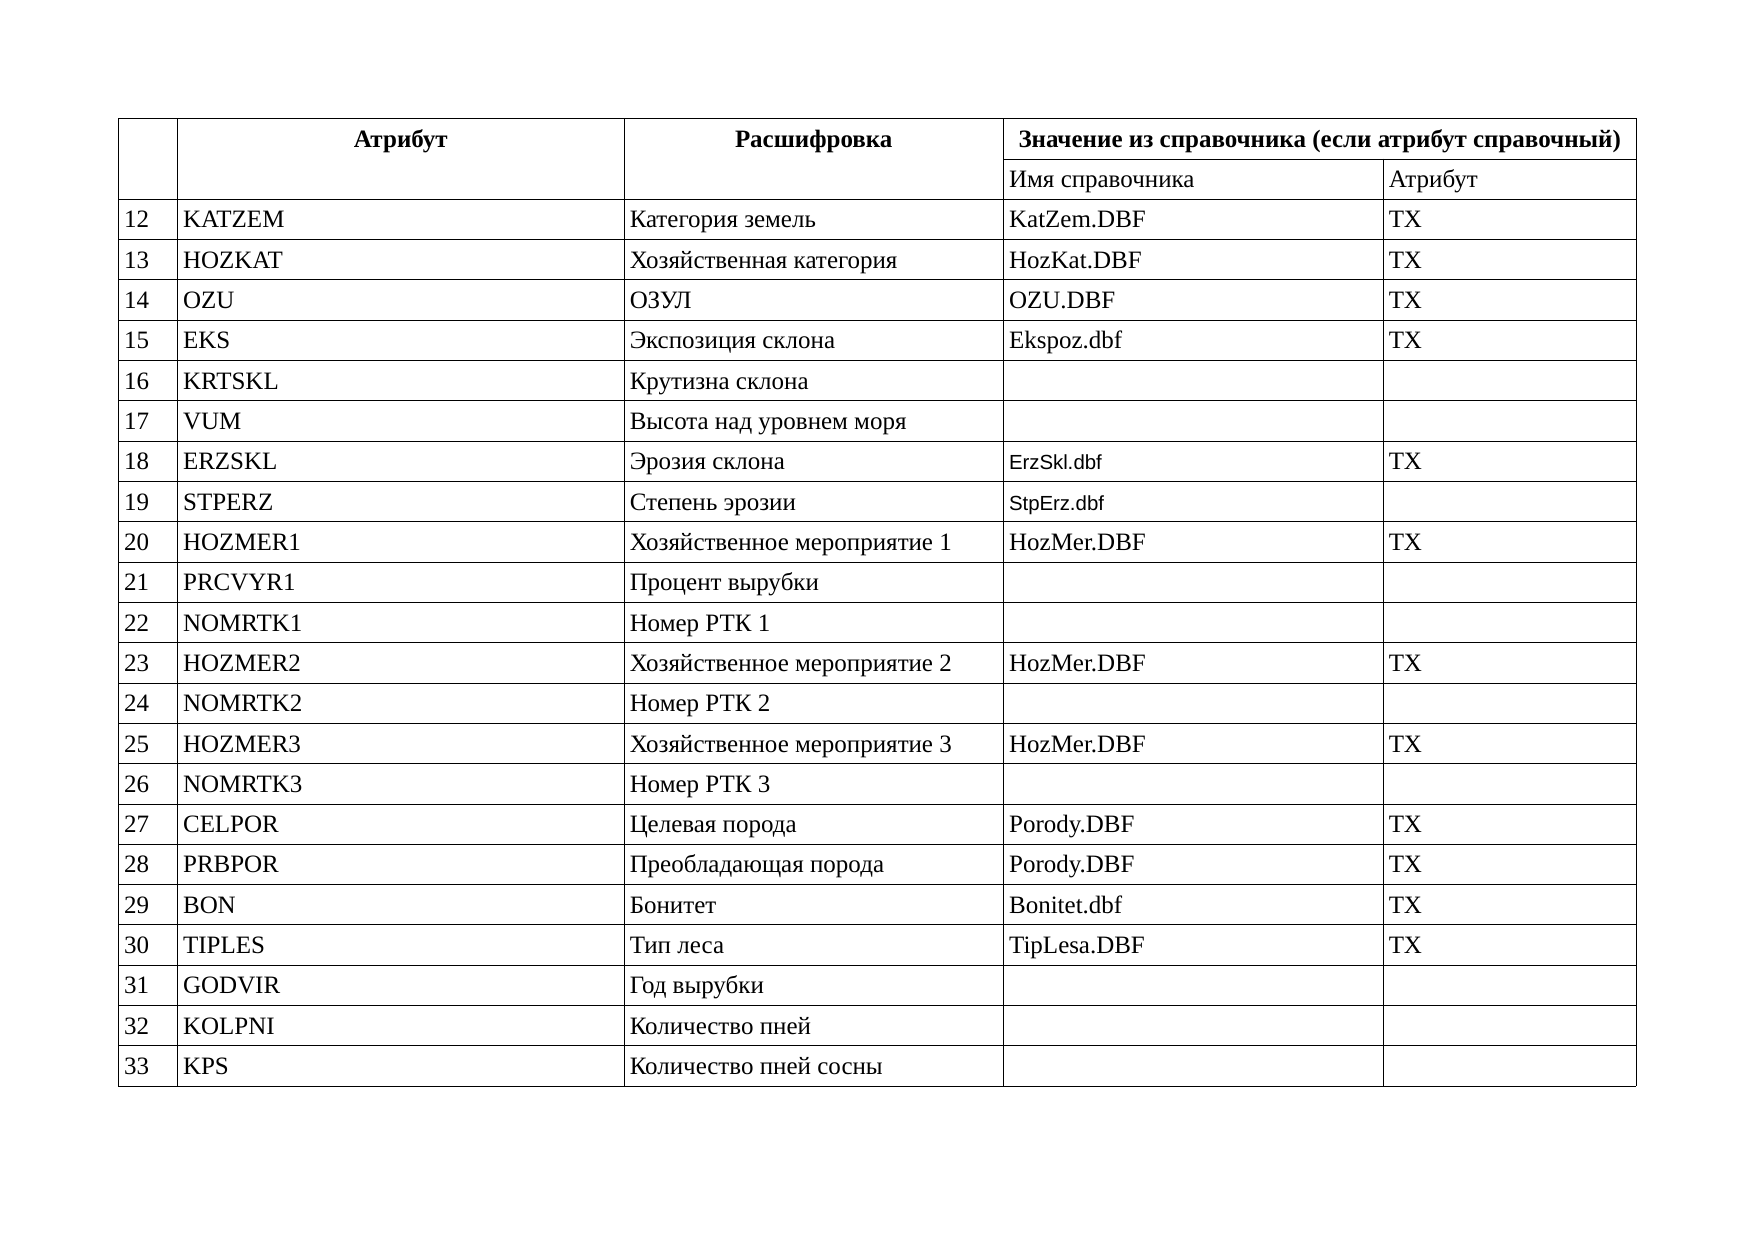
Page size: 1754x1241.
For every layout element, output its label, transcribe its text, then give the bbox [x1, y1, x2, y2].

table_cell CELPOR [178, 805, 624, 844]
table_cell HOZMER2 [178, 643, 624, 682]
table_cell [1384, 764, 1636, 803]
table_cell [119, 966, 177, 1005]
table_cell Количество пней [625, 1006, 1003, 1045]
table_cell ОЗУЛ [625, 280, 1003, 320]
table_cell ERZSKL [178, 442, 624, 481]
table_cell [1384, 603, 1636, 642]
table_cell TX [1384, 845, 1636, 884]
table_cell Год вырубки [625, 966, 1003, 1005]
table_cell KRTSKL [178, 361, 624, 400]
table_cell [1384, 966, 1636, 1005]
table_cell [1384, 482, 1636, 521]
table_cell [119, 522, 177, 562]
table_cell HozMer.DBF [1004, 643, 1383, 682]
table_cell [119, 442, 177, 481]
table_cell KOLPNI [178, 1006, 624, 1045]
table_cell HOZMER3 [178, 724, 624, 763]
table_cell Номер РТК 1 [625, 603, 1003, 642]
table_cell Целевая порода [625, 805, 1003, 844]
table_cell TX [1384, 240, 1636, 279]
table_cell [119, 684, 177, 723]
table_cell KATZEM [178, 200, 624, 239]
table_cell Bonitet.dbf [1004, 885, 1383, 924]
table_cell TX [1384, 885, 1636, 924]
table_cell [119, 805, 177, 844]
table_cell HOZMER1 [178, 522, 624, 562]
table_cell Porody.DBF [1004, 805, 1383, 844]
table_cell [1004, 1046, 1383, 1086]
table_cell [119, 603, 177, 642]
table_cell [1004, 603, 1383, 642]
table_cell [119, 724, 177, 763]
table_cell [119, 482, 177, 521]
table_cell [1384, 401, 1636, 441]
table_cell TipLesa.DBF [1004, 925, 1383, 965]
table_cell KPS [178, 1046, 624, 1086]
table_cell STPERZ [178, 482, 624, 521]
table_cell [1004, 684, 1383, 723]
table_cell NOMRTK2 [178, 684, 624, 723]
table_cell NOMRTK1 [178, 603, 624, 642]
table_header Атрибут [178, 119, 624, 199]
table_header [119, 119, 177, 199]
table_cell [1384, 1046, 1636, 1086]
table_cell [1004, 764, 1383, 803]
table_cell Хозяйственное мероприятие 1 [625, 522, 1003, 562]
table_cell OZU [178, 280, 624, 320]
table_cell [1004, 563, 1383, 602]
table_cell [119, 200, 177, 239]
table_cell TX [1384, 643, 1636, 682]
table_cell [1384, 684, 1636, 723]
table_cell Хозяйственное мероприятие 2 [625, 643, 1003, 682]
table_cell [119, 361, 177, 400]
table_cell Крутизна склона [625, 361, 1003, 400]
table_cell [119, 563, 177, 602]
table_cell Бонитет [625, 885, 1003, 924]
table_cell TX [1384, 321, 1636, 360]
table_cell EKS [178, 321, 624, 360]
table_cell [119, 885, 177, 924]
table_cell [1004, 361, 1383, 400]
table_cell [119, 643, 177, 682]
table_cell [1384, 361, 1636, 400]
table_cell [119, 321, 177, 360]
table_cell TX [1384, 200, 1636, 239]
table_header Расшифровка [625, 119, 1003, 199]
table_cell HOZKAT [178, 240, 624, 279]
table_cell HozMer.DBF [1004, 522, 1383, 562]
table_cell Степень эрозии [625, 482, 1003, 521]
table_cell [1384, 1006, 1636, 1045]
table_cell KatZem.DBF [1004, 200, 1383, 239]
table_cell GODVIR [178, 966, 624, 1005]
table_cell Хозяйственное мероприятие 3 [625, 724, 1003, 763]
table_cell PRCVYR1 [178, 563, 624, 602]
table_cell [1384, 563, 1636, 602]
table_cell TX [1384, 805, 1636, 844]
table_cell TX [1384, 442, 1636, 481]
table_cell TX [1384, 280, 1636, 320]
table_cell HozKat.DBF [1004, 240, 1383, 279]
table_cell NOMRTK3 [178, 764, 624, 803]
table_cell StpErz.dbf [1004, 482, 1383, 521]
table_cell Экспозиция склона [625, 321, 1003, 360]
table_cell [119, 1006, 177, 1045]
table_cell HozMer.DBF [1004, 724, 1383, 763]
table_cell [1004, 966, 1383, 1005]
table_cell [119, 764, 177, 803]
table_cell VUM [178, 401, 624, 441]
table_cell BON [178, 885, 624, 924]
table_cell Porody.DBF [1004, 845, 1383, 884]
table_cell Количество пней сосны [625, 1046, 1003, 1086]
table_cell TX [1384, 925, 1636, 965]
table_cell [1004, 401, 1383, 441]
table_cell Процент вырубки [625, 563, 1003, 602]
table_cell [119, 845, 177, 884]
table_cell PRBPOR [178, 845, 624, 884]
table_cell [119, 401, 177, 441]
table_cell [119, 280, 177, 320]
table_header Значение из справочника (если атрибут справочный) [1004, 119, 1636, 158]
table_cell [119, 240, 177, 279]
table_cell TIPLES [178, 925, 624, 965]
table_cell TX [1384, 522, 1636, 562]
table_cell Номер РТК 2 [625, 684, 1003, 723]
table_cell ErzSkl.dbf [1004, 442, 1383, 481]
table_cell Номер РТК 3 [625, 764, 1003, 803]
table_cell Эрозия склона [625, 442, 1003, 481]
table_cell Имя справочника [1004, 160, 1383, 199]
table_cell Высота над уровнем моря [625, 401, 1003, 441]
table_cell Преобладающая порода [625, 845, 1003, 884]
table_cell [119, 1046, 177, 1086]
table_cell OZU.DBF [1004, 280, 1383, 320]
table_cell Хозяйственная категория [625, 240, 1003, 279]
table_cell [119, 925, 177, 965]
table_cell Ekspoz.dbf [1004, 321, 1383, 360]
table_cell [1004, 1006, 1383, 1045]
table_cell TX [1384, 724, 1636, 763]
table_cell Категория земель [625, 200, 1003, 239]
table_cell Тип леса [625, 925, 1003, 965]
table_cell Атрибут [1384, 160, 1636, 199]
